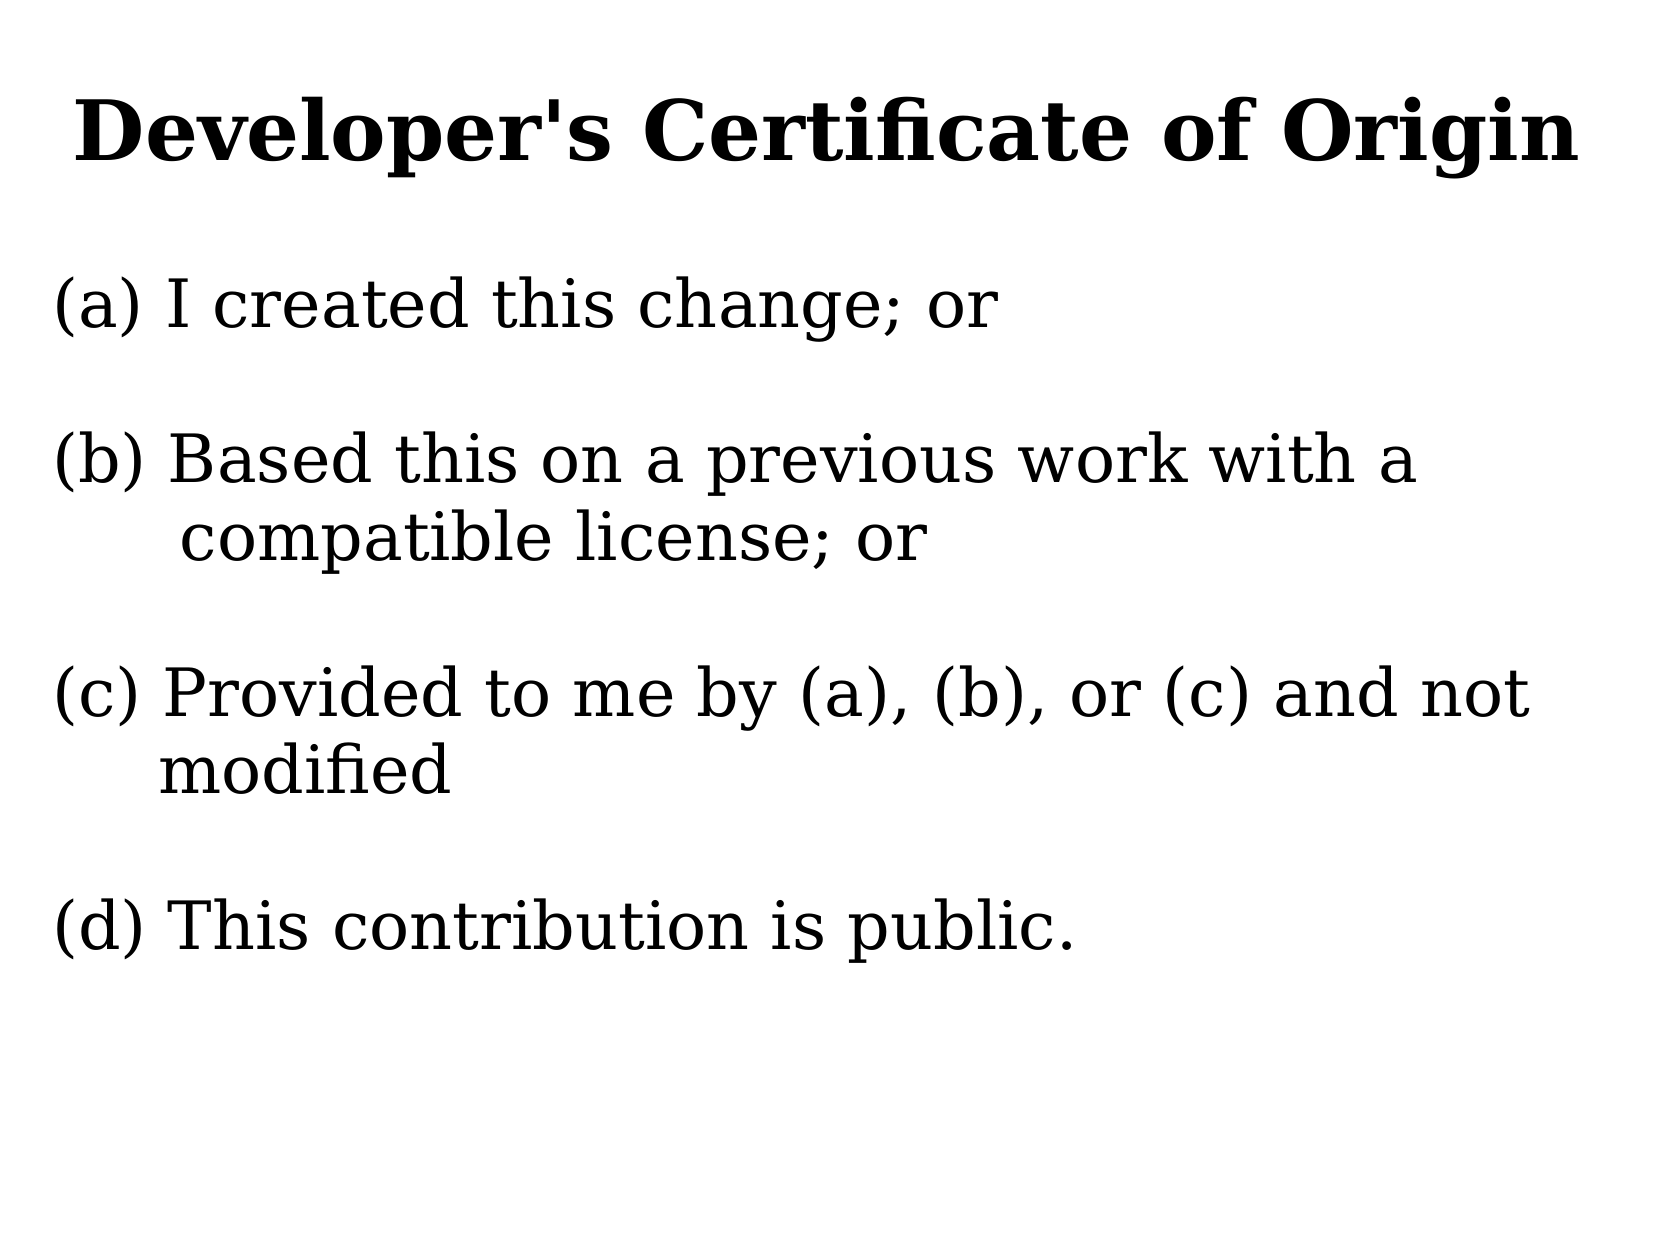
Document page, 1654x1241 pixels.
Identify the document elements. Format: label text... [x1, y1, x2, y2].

text_box (a) I created this change; or (b) Based this on a previous work with a compatible license; or (c) Provided to me by (a), (b), or (c) and not modified (d) This contribution is public. [37, 257, 1547, 973]
text_box Developer's Certificate of Origin [0, 75, 1654, 226]
